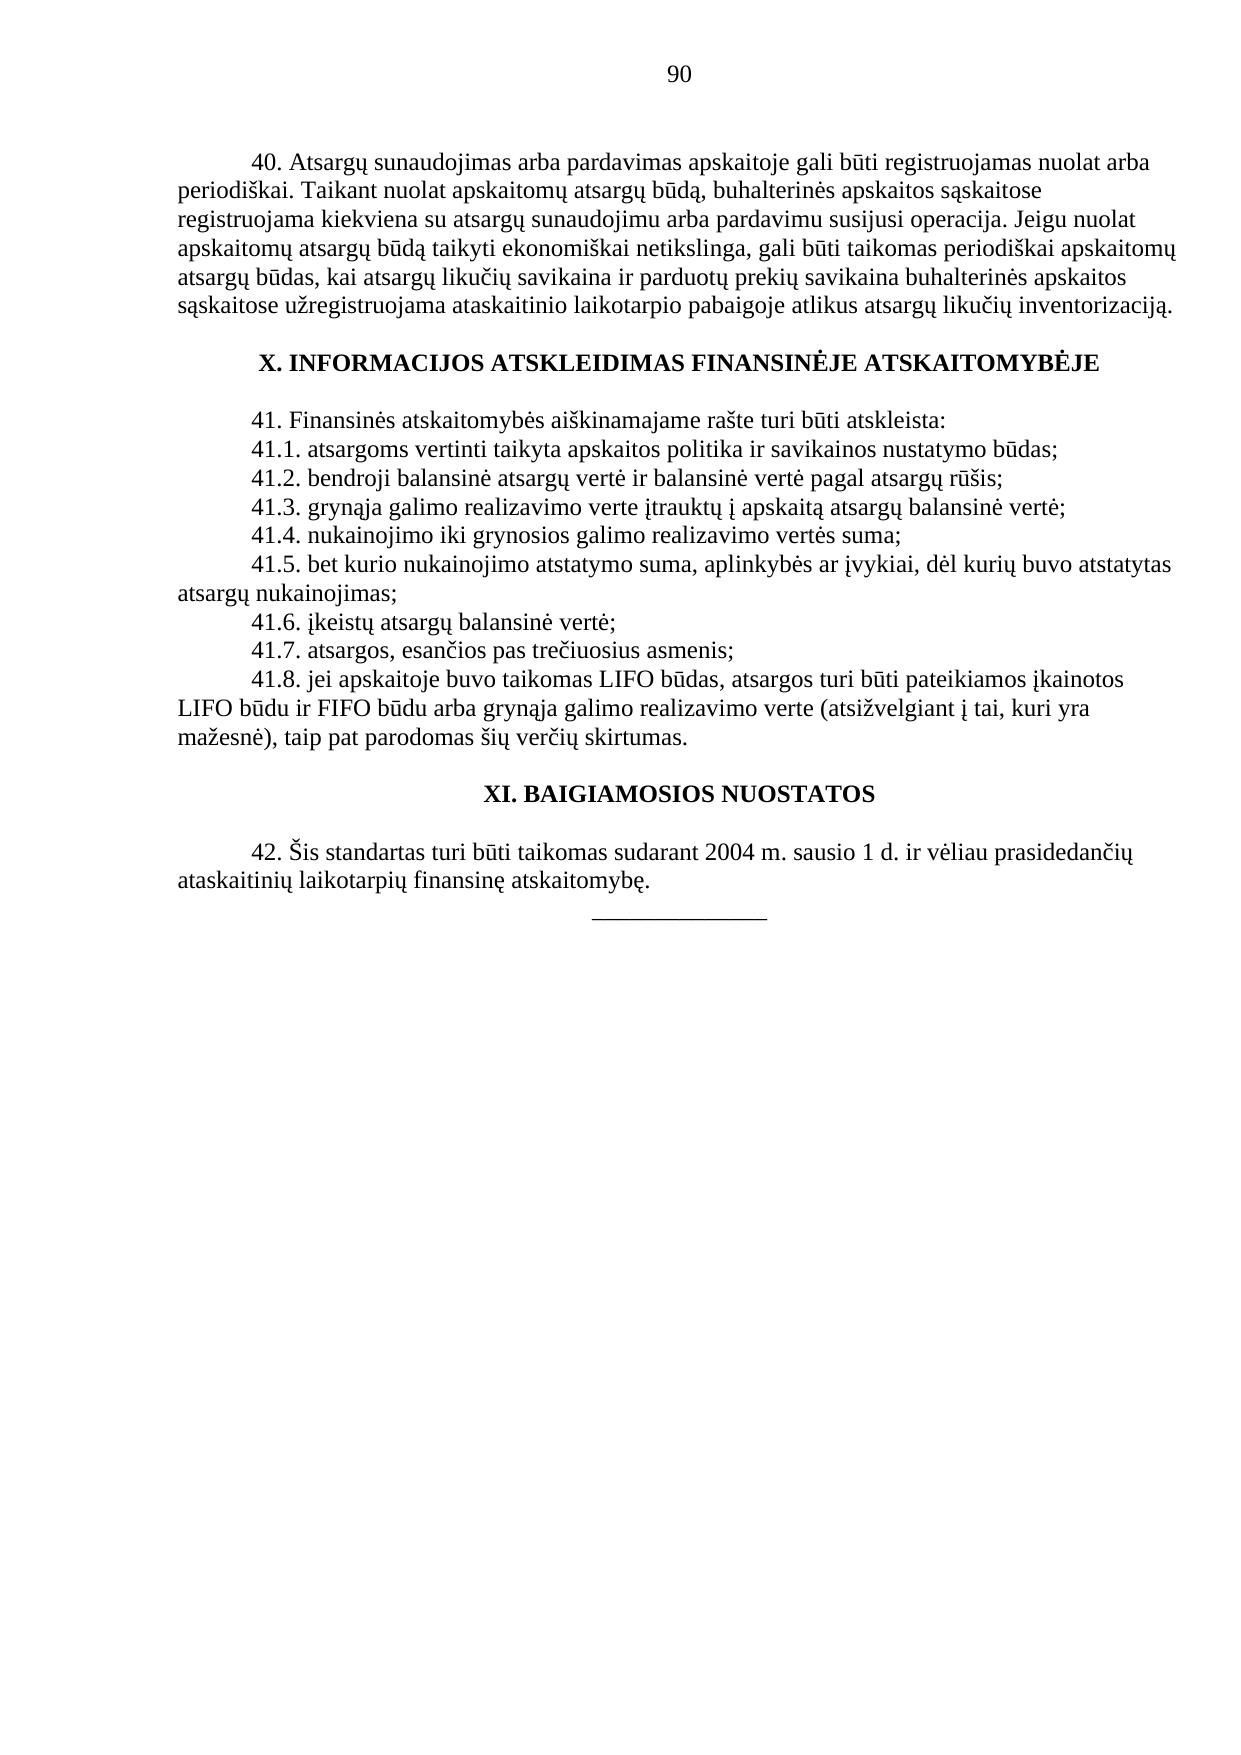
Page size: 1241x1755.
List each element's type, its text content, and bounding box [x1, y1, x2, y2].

text 41.4. nukainojimo iki grynosios galimo realizavimo vertės suma; [177, 521, 1181, 549]
text ______________ [177, 894, 1181, 923]
text 41.1. atsargoms vertinti taikyta apskaitos politika ir savikainos nustatymo būdas; [177, 434, 1181, 463]
text 41.6. įkeistų atsargų balansinė vertė; [177, 607, 1181, 636]
text 41.7. atsargos, esančios pas trečiuosius asmenis; [177, 636, 1181, 664]
text 42. Šis standartas turi būti taikomas sudarant 2004 m. sausio 1 d. ir vėliau prasidedančių ataskaitinių laikotarpių finansinę atskaitomybę. [177, 837, 1181, 894]
text XI. BAIGIAMOSIOS NUOSTATOS [177, 779, 1181, 808]
text 40. Atsargų sunaudojimas arba pardavimas apskaitoje gali būti registruojamas nuolat arba periodiškai. Taikant nuolat apskaitomų atsargų būdą, buhalterinės apskaitos sąskaitose registruojama kiekviena su atsargų sunaudojimu arba pardavimu susijusi operacija. Jeigu nuolat apskaitomų atsargų būdą taikyti ekonomiškai netikslinga, gali būti taikomas periodiškai apskaitomų atsargų būdas, kai atsargų likučių savikaina ir parduotų prekių savikaina buhalterinės apskaitos sąskaitose užregistruojama ataskaitinio laikotarpio pabaigoje atlikus atsargų likučių inventorizaciją. [177, 147, 1181, 319]
text X. INFORMACIJOS ATSKLEIDIMAS FINANSINĖJE ATSKAITOMYBĖJE [177, 348, 1181, 377]
text 41.5. bet kurio nukainojimo atstatymo suma, aplinkybės ar įvykiai, dėl kurių buvo atstatytas atsargų nukainojimas; [177, 549, 1181, 607]
text 41.2. bendroji balansinė atsargų vertė ir balansinė vertė pagal atsargų rūšis; [177, 463, 1181, 492]
text 41.3. grynąja galimo realizavimo verte įtrauktų į apskaitą atsargų balansinė vertė; [177, 492, 1181, 521]
text 41.8. jei apskaitoje buvo taikomas LIFO būdas, atsargos turi būti pateikiamos įkainotos LIFO būdu ir FIFO būdu arba grynąja galimo realizavimo verte (atsižvelgiant į tai, kuri yra mažesnė), taip pat parodomas šių verčių skirtumas. [177, 664, 1181, 751]
text 41. Finansinės atskaitomybės aiškinamajame rašte turi būti atskleista: [177, 406, 1181, 434]
